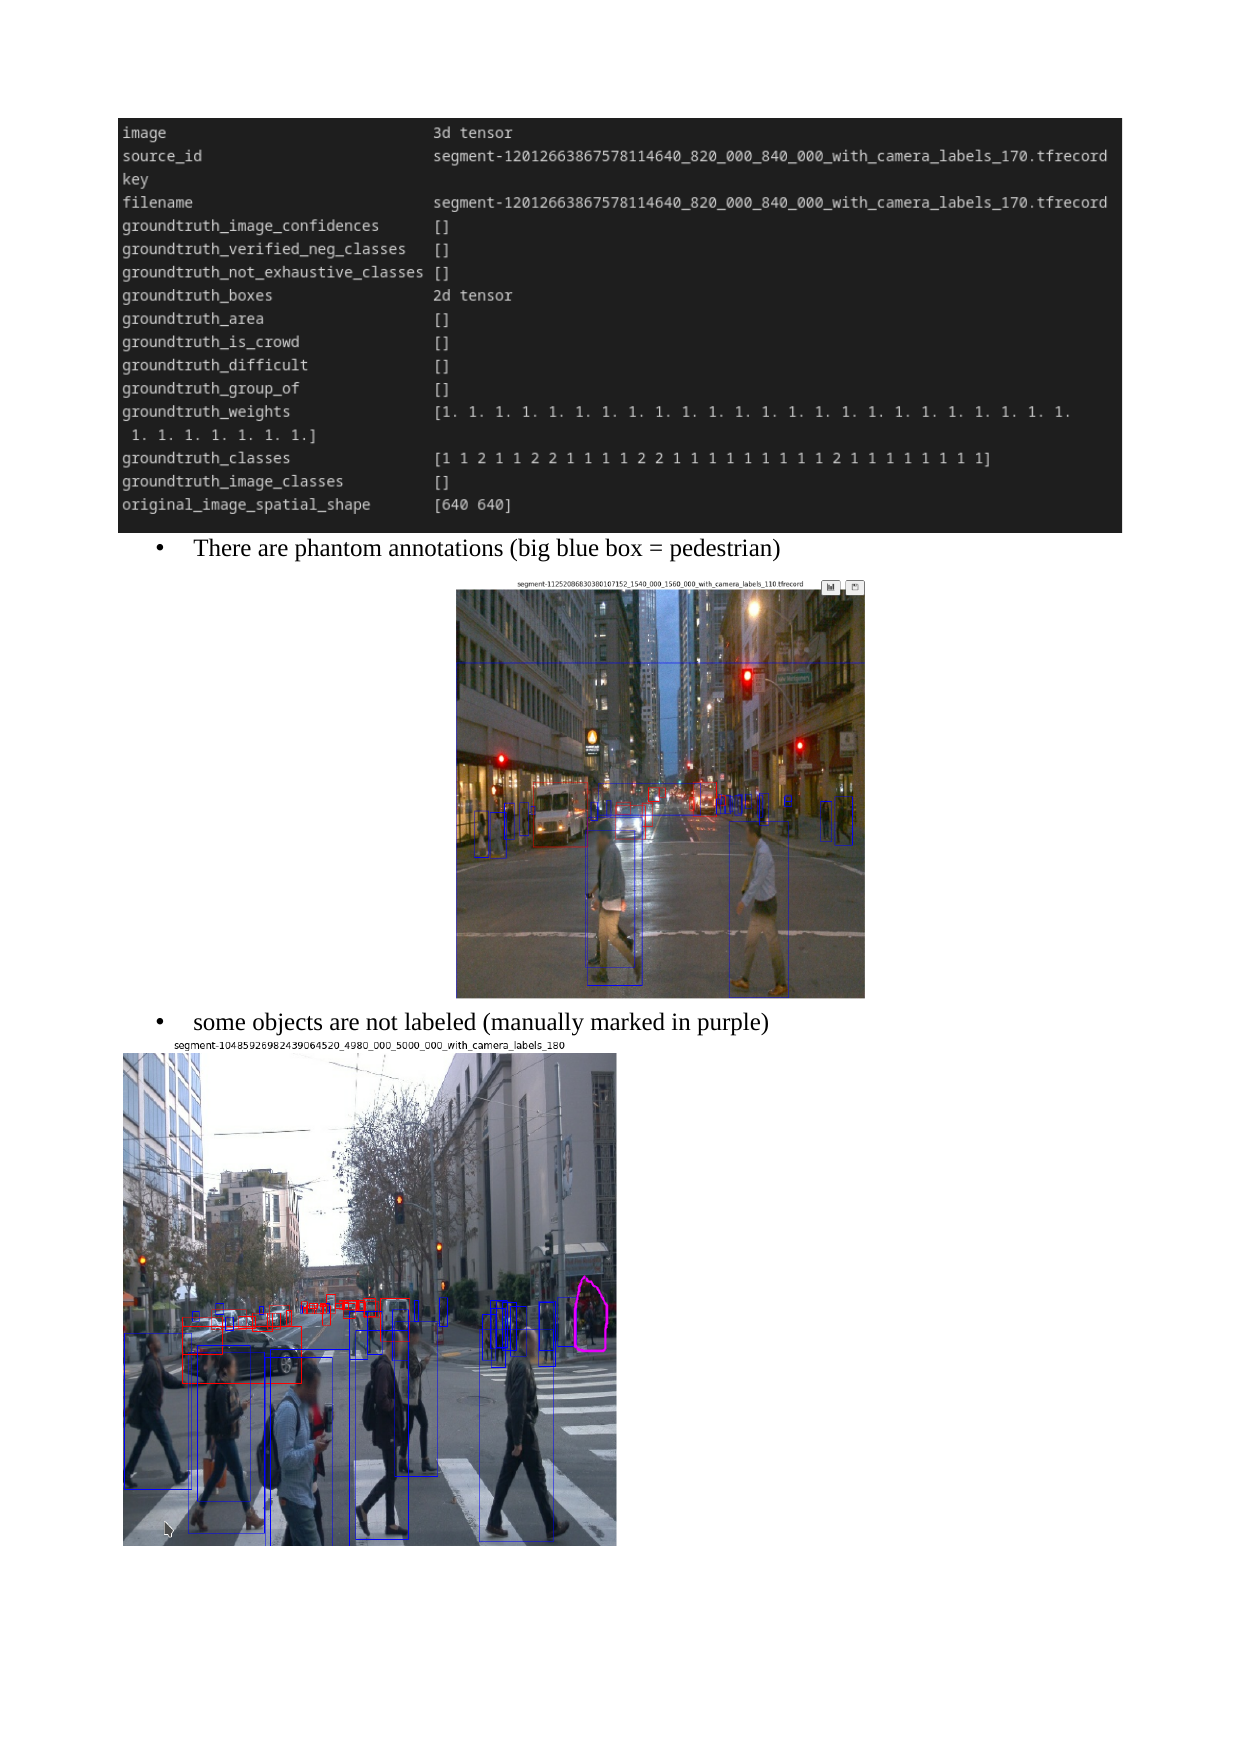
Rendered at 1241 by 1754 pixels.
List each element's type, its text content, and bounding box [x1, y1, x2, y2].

picture [118, 118, 1123, 533]
picture [118, 1036, 624, 1549]
list some objects are not labeled (manually marked in purple) [156, 562, 1122, 1036]
picture [453, 580, 867, 1008]
list There are phantom annotations (big blue box = pedestrian) [156, 533, 1122, 562]
